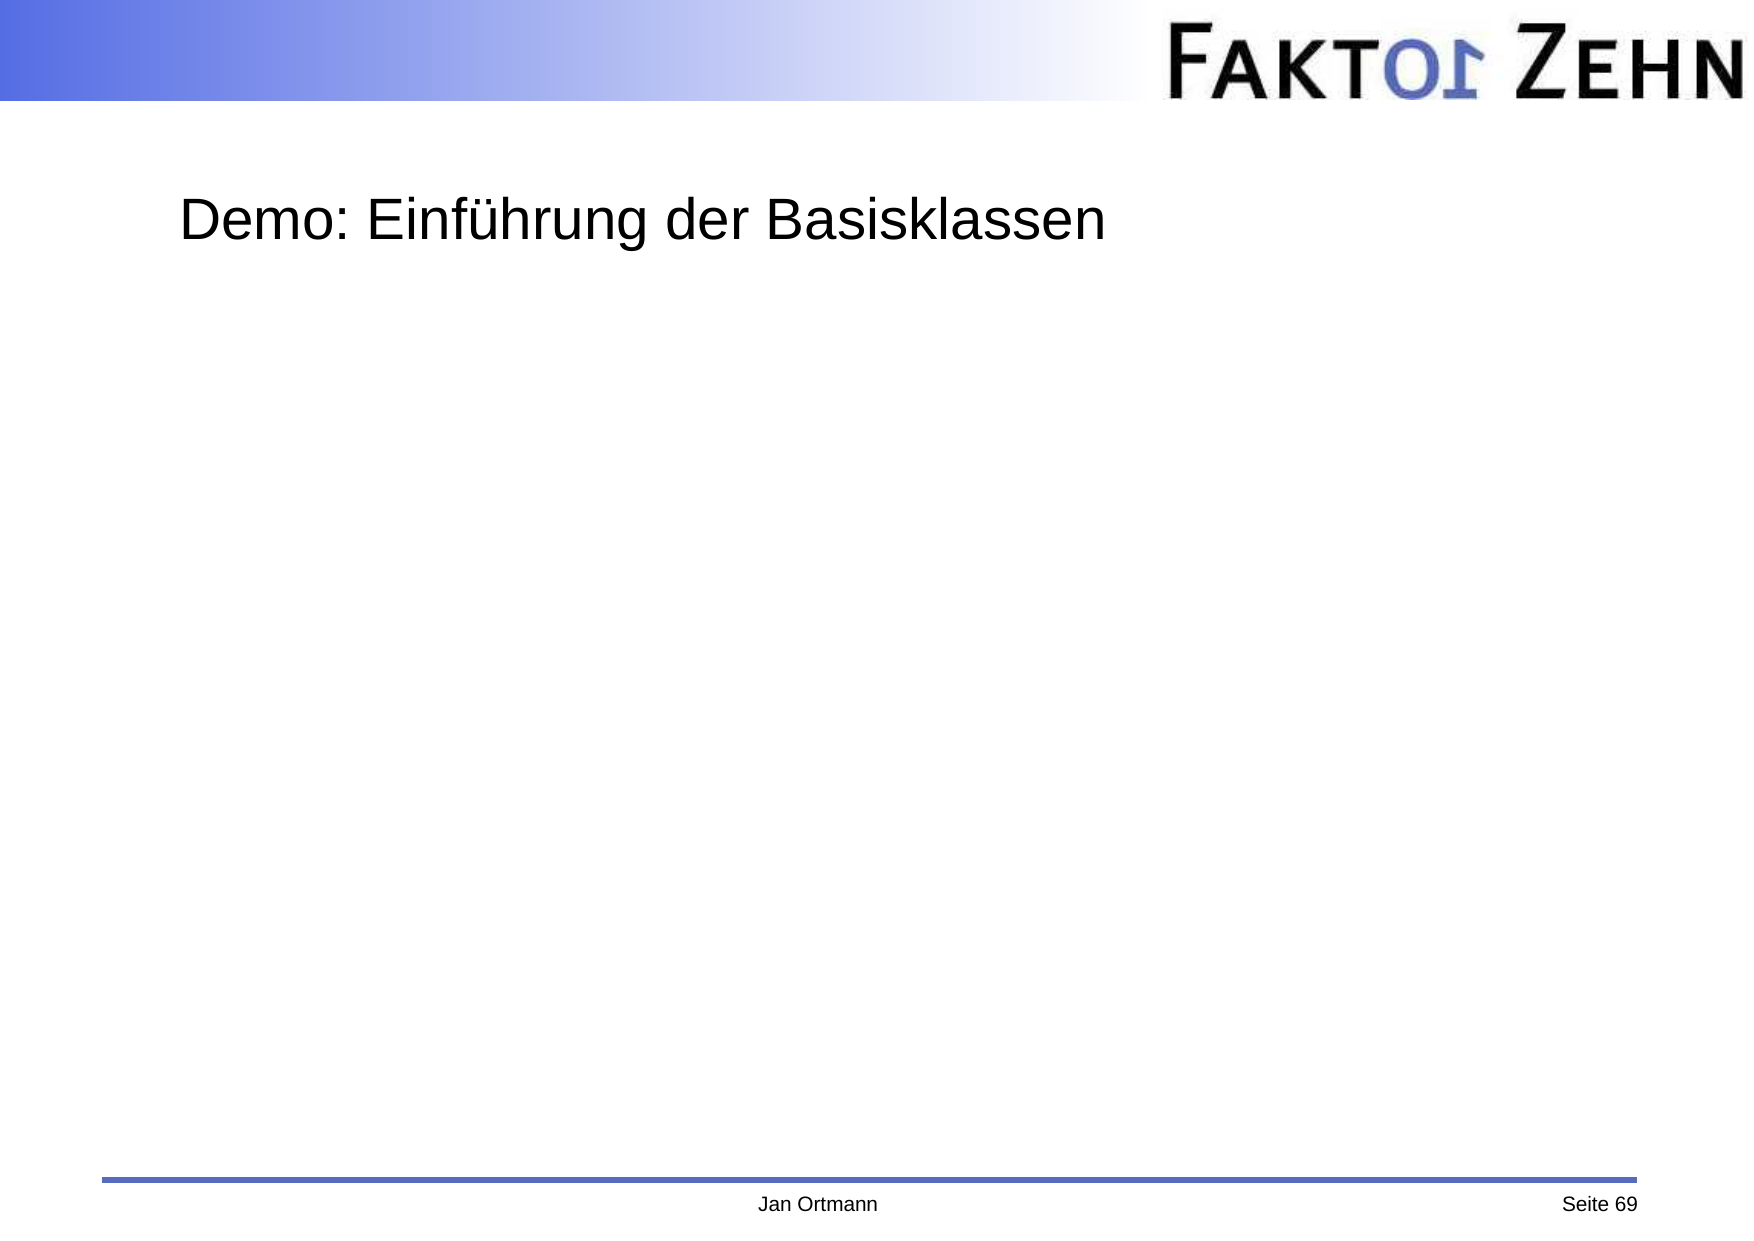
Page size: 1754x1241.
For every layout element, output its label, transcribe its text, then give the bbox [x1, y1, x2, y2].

title Demo: Einführung der Basisklassen [179, 142, 1576, 296]
picture [1162, 7, 1752, 100]
